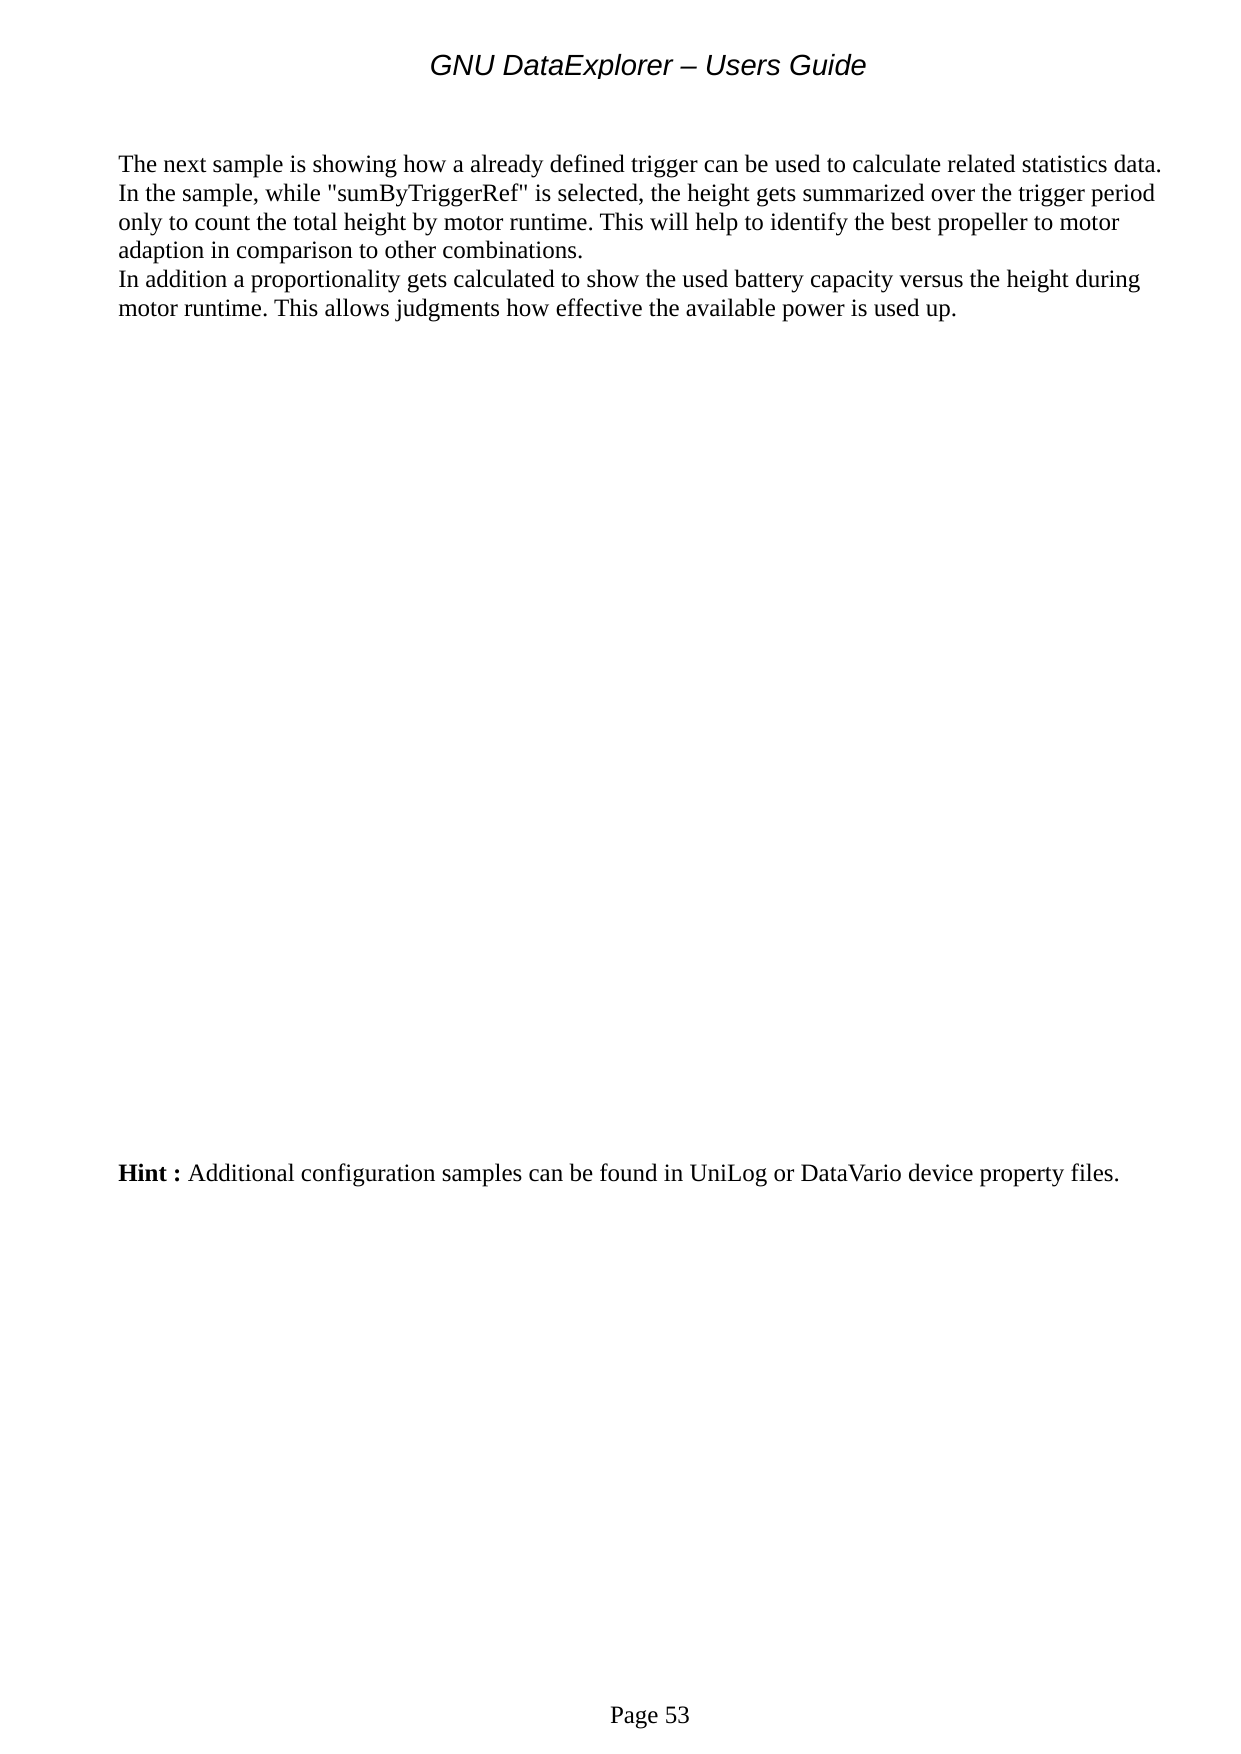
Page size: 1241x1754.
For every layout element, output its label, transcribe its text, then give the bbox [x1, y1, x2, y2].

text Hint : Additional configuration samples can be found in UniLog or DataVario device property files. [118, 334, 1181, 1187]
text The next sample is showing how a already defined trigger can be used to calculate related statistics data. In the sample, while "sumByTriggerRef" is selected, the height gets summarized over the trigger period only to count the total height by motor runtime. This will help to identify the best propeller to motor adaption in comparison to other combinations. In addition a proportionality gets calculated to show the used battery capacity versus the height during motor runtime. This allows judgments how effective the available power is used up. [118, 149, 1181, 322]
